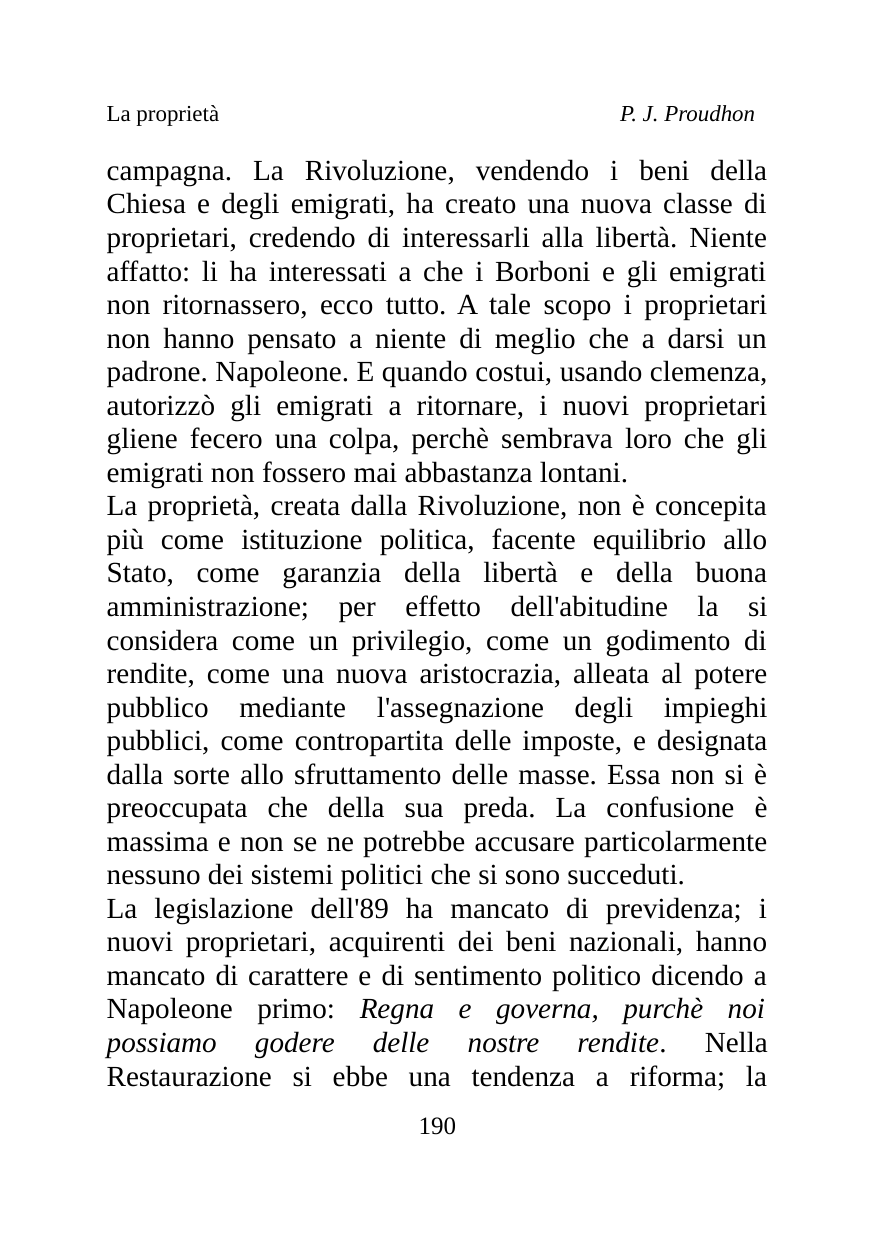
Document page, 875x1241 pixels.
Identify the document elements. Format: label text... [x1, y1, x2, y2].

text campagna. La Rivoluzione, vendendo i beni della Chiesa e degli emigrati, ha creato una nuova classe di proprietari, credendo di interessarli alla libertà. Niente affatto: li ha interessati a che i Borboni e gli emigrati non ritornassero, ecco tutto. A tale scopo i proprietari non hanno pensato a niente di meglio che a darsi un padrone. Napoleone. E quando costui, usando clemenza, autorizzò gli emigrati a ritornare, i nuovi proprietari gliene fecero una colpa, perchè sembrava loro che gli emigrati non fossero mai abbastanza lontani. [106, 153, 768, 488]
text La legislazione dell'89 ha mancato di previdenza; i nuovi proprietari, acquirenti dei beni nazionali, hanno mancato di carattere e di sentimento politico dicendo a Napoleone primo: Regna e governa, purchè noi possiamo godere delle nostre rendite. Nella Restaurazione si ebbe una tendenza a riforma; la [106, 891, 768, 1092]
text La proprietà, creata dalla Rivoluzione, non è concepita più come istituzione politica, facente equilibrio allo Stato, come garanzia della libertà e della buona amministrazione; per effetto dell'abitudine la si considera come un privilegio, come un godimento di rendite, come una nuova aristocrazia, alleata al potere pubblico mediante l'assegnazione degli impieghi pubblici, come contropartita delle imposte, e designata dalla sorte allo sfruttamento delle masse. Essa non si è preoccupata che della sua preda. La confusione è massima e non se ne potrebbe accusare particolarmente nessuno dei sistemi politici che si sono succeduti. [106, 488, 768, 891]
